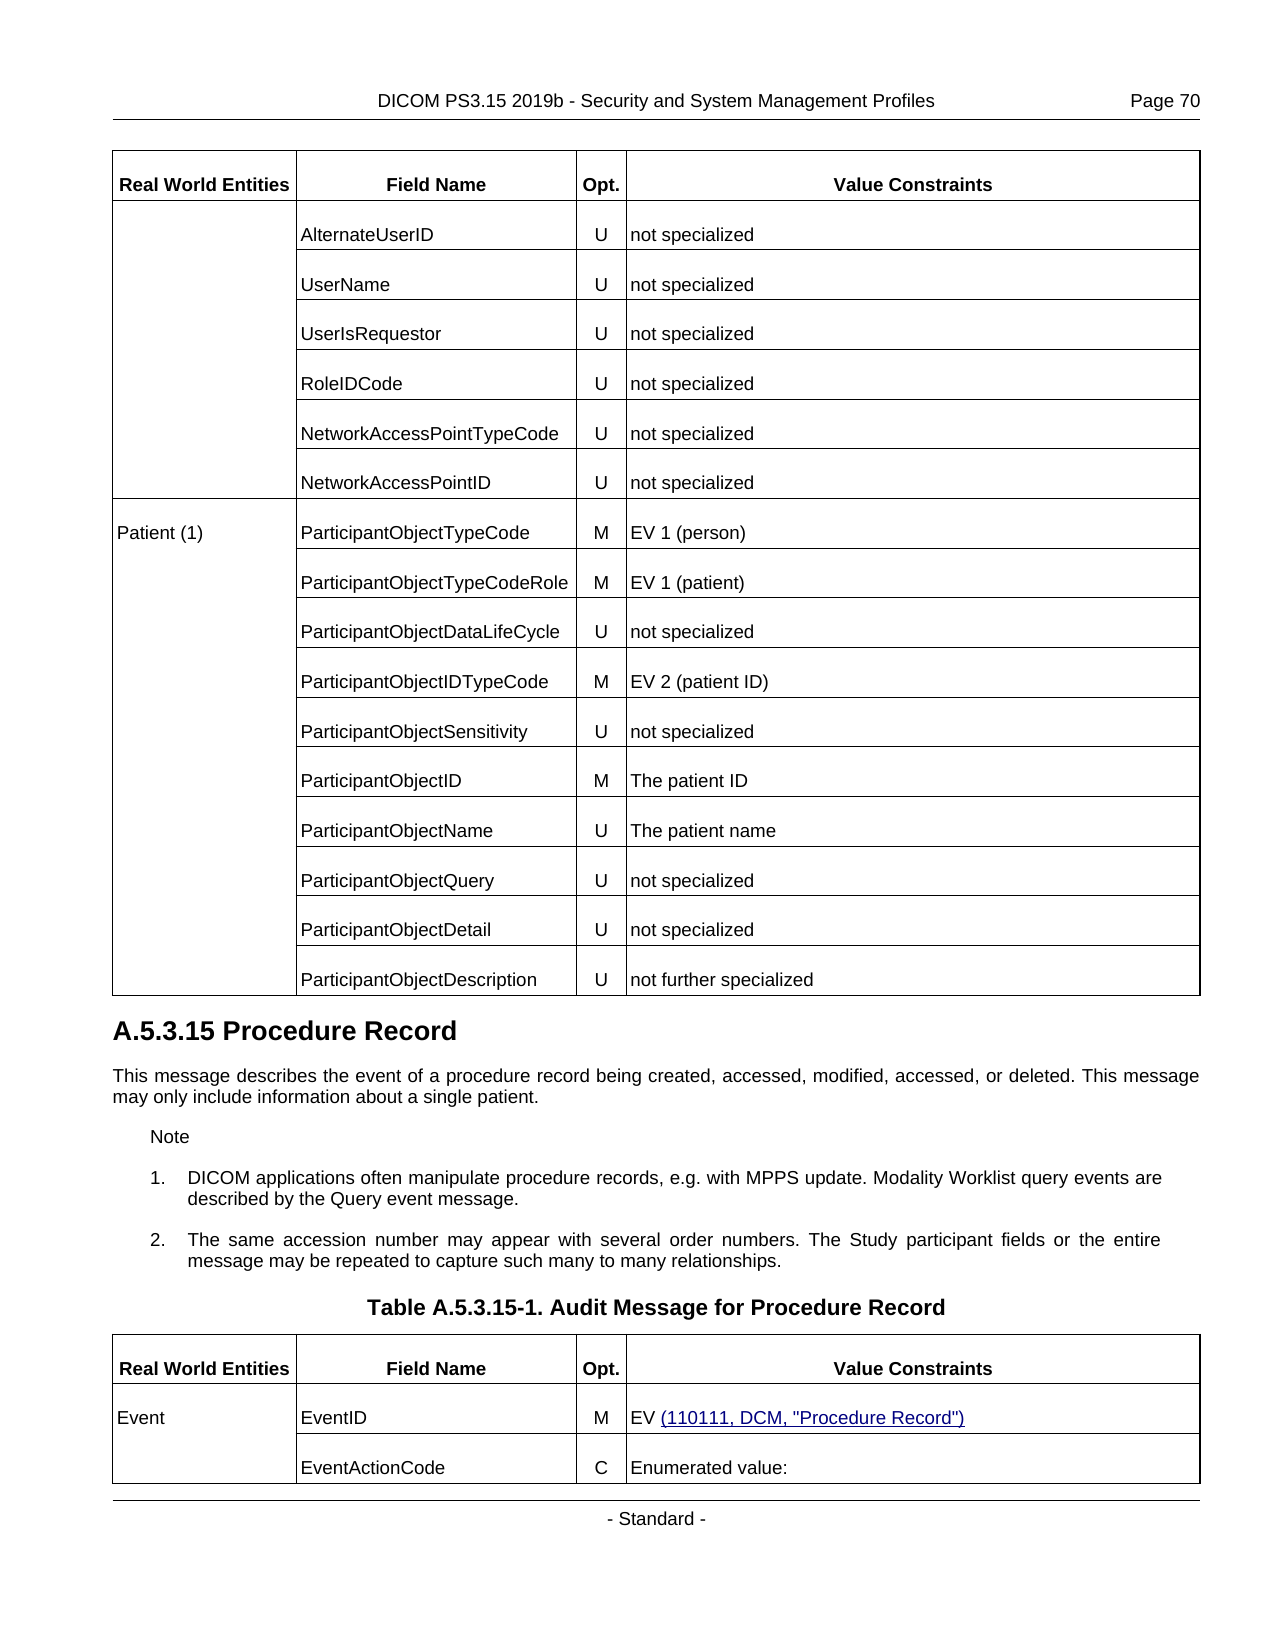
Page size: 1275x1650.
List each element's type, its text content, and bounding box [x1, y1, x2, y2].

table_cell Event [113, 1384, 296, 1483]
table_cell U [577, 896, 626, 945]
table_cell ParticipantObjectTypeCodeRole [297, 549, 576, 597]
table_cell not specialized [627, 400, 1199, 448]
table_cell U [577, 400, 626, 448]
table_cell U [577, 598, 626, 647]
table_header Value Constraints [627, 1335, 1199, 1383]
table_cell UserIsRequestor [297, 300, 576, 349]
table_cell not specialized [627, 300, 1199, 349]
table_cell M [577, 1384, 626, 1433]
table_cell U [577, 300, 626, 349]
table_cell U [577, 449, 626, 498]
table_cell ParticipantObjectDescription [297, 946, 576, 995]
table_cell ParticipantObjectDataLifeCycle [297, 598, 576, 647]
table_cell U [577, 350, 626, 398]
text This message describes the event of a procedure record being created, accessed, modified, accessed, or deleted. This message may only include information about a single patient. [112, 1064, 1200, 1108]
table_cell EV 1 (patient) [627, 549, 1199, 597]
table_cell not specialized [627, 250, 1199, 299]
table_cell not specialized [627, 698, 1199, 746]
table_cell ParticipantObjectDetail [297, 896, 576, 945]
table_cell [113, 201, 296, 498]
table_cell The patient ID [627, 747, 1199, 796]
table_cell The patient name [627, 797, 1199, 846]
table_cell EventActionCode [297, 1434, 576, 1483]
table_cell RoleIDCode [297, 350, 576, 398]
table_cell M [577, 648, 626, 697]
table_cell Patient (1) [113, 499, 296, 995]
table_cell EventID [297, 1384, 576, 1433]
table_cell EV 1 (person) [627, 499, 1199, 547]
table_header Field Name [297, 1335, 576, 1383]
text 1. DICOM applications often manipulate procedure records, e.g. with MPPS update. Modality Worklist query events are described by the Query event message. [150, 1167, 1162, 1210]
table_cell U [577, 946, 626, 995]
table_header Opt. [577, 151, 626, 200]
table_cell not specialized [627, 847, 1199, 895]
text Table A.5.3.15-1. Audit Message for Procedure Record [112, 1294, 1200, 1320]
table_cell not specialized [627, 201, 1199, 249]
table_cell U [577, 797, 626, 846]
table_cell Enumerated value: [627, 1434, 1199, 1483]
table_header Real World Entities [113, 151, 296, 200]
table_header Field Name [297, 151, 576, 200]
table_cell UserName [297, 250, 576, 299]
table_cell not further specialized [627, 946, 1199, 995]
table_header Value Constraints [627, 151, 1199, 200]
table_cell ParticipantObjectQuery [297, 847, 576, 895]
table_cell not specialized [627, 896, 1199, 945]
table_cell M [577, 747, 626, 796]
text 2. The same accession number may appear with several order numbers. The Study participant fields or the entire message may be repeated to capture such many to many relationships. [150, 1228, 1162, 1272]
text A.5.3.15 Procedure Record [112, 1014, 1200, 1046]
table_cell U [577, 847, 626, 895]
table_cell U [577, 698, 626, 746]
table_cell ParticipantObjectID [297, 747, 576, 796]
table_cell U [577, 201, 626, 249]
table_cell ParticipantObjectTypeCode [297, 499, 576, 547]
table_header Real World Entities [113, 1335, 296, 1383]
table_cell ParticipantObjectName [297, 797, 576, 846]
table_cell M [577, 549, 626, 597]
table_cell EV (110111, DCM, "Procedure Record") [627, 1384, 1199, 1433]
table_cell ParticipantObjectIDTypeCode [297, 648, 576, 697]
table_cell not specialized [627, 350, 1199, 398]
table_cell U [577, 250, 626, 299]
table_cell not specialized [627, 449, 1199, 498]
table_cell NetworkAccessPointID [297, 449, 576, 498]
table_header Opt. [577, 1335, 626, 1383]
text Note [150, 1126, 1162, 1148]
table_cell EV 2 (patient ID) [627, 648, 1199, 697]
table_cell NetworkAccessPointTypeCode [297, 400, 576, 448]
table_cell not specialized [627, 598, 1199, 647]
table_cell M [577, 499, 626, 547]
table_cell AlternateUserID [297, 201, 576, 249]
table_cell ParticipantObjectSensitivity [297, 698, 576, 746]
table_cell C [577, 1434, 626, 1483]
